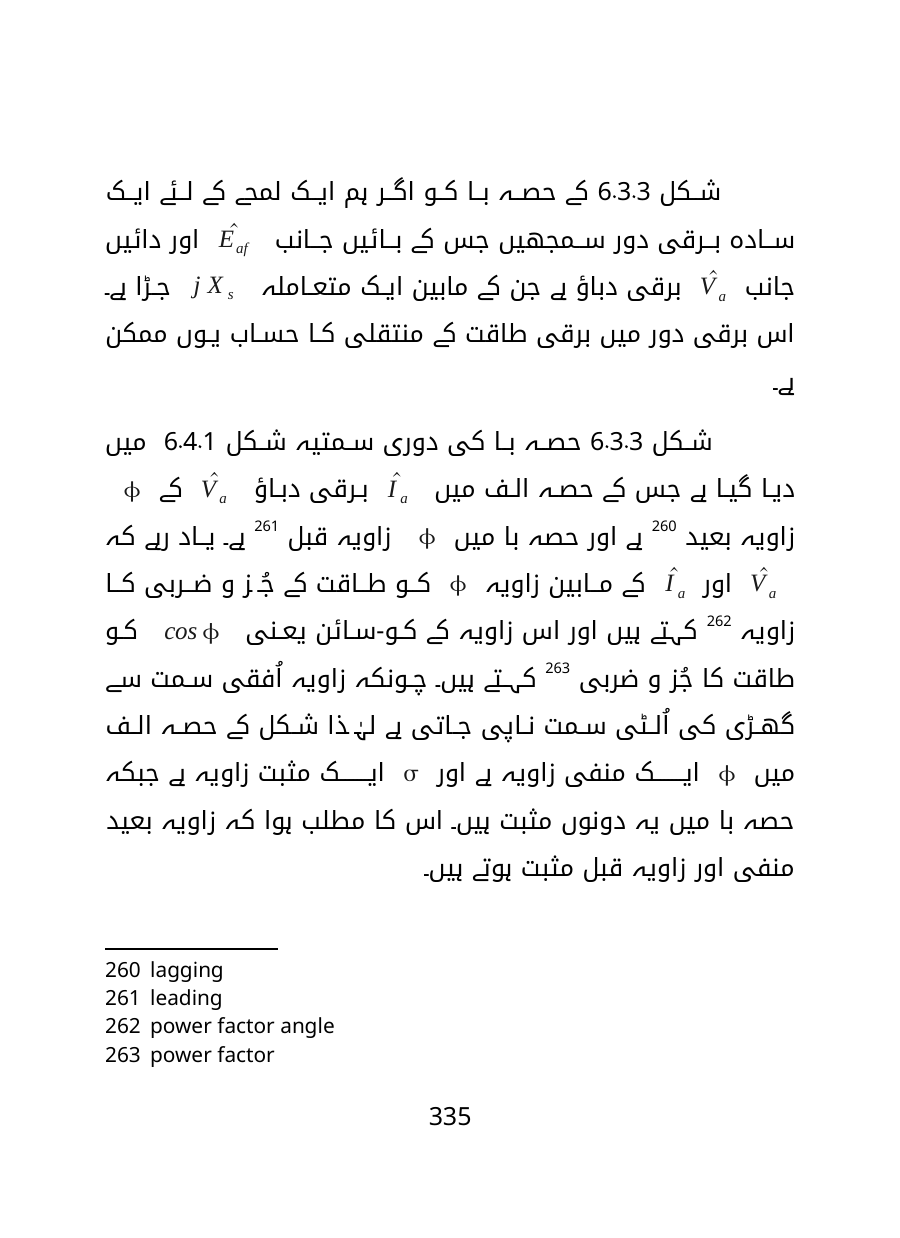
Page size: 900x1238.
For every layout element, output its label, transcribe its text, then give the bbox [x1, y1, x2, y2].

text power factor [105, 1040, 795, 1068]
text شکل 6.3.3 کے حصہ با کو اگر ہم ایک لمحے کے لئے ایک سادہ برقی دور سمجھیں جس کے بائیں جانب اور دائیں جانببرقی دباؤ ہے جن کے مابین ایک متعاملہ جڑا ہے۔ اس برقی دور میں برقی طاقت کے منتقلی کا حساب یوں ممکن ہے۔ [105, 168, 795, 406]
text lagging [105, 955, 795, 983]
text leading [105, 983, 795, 1012]
text شکل 6.3.3 حصہ با کی دوری سمتیہ شکل 6.4.1 میں دیا گیا ہے جس کے حصہ الف میں برقی دباؤ کےزاویہ بعید ہے اور حصہ با میں زاویہ قبل ہے۔ یاد رہے کہاورکے مابین زاویہکو طاقت کے جُز و ضربی کا زاویہ کہتے ہیں اور اس زاویہ کے کو-سائن یعنی کو طاقت کا جُز و ضربی کہتے ہیں۔ چونکہ زاویہ اُفقی سمت سے گھڑی کی اُلٹی سمت ناپی جاتی ہے لہٰذا شکل کے حصہ الف میںایک منفی زاویہ ہے اورایک مثبت زاویہ ہے جبکہ حصہ با میں یہ دونوں مثبت ہیں۔ اس کا مطلب ہوا کہ زاویہ بعید منفی اور زاویہ قبل مثبت ہوتے ہیں۔ [105, 418, 795, 892]
text power factor angle [105, 1012, 795, 1040]
